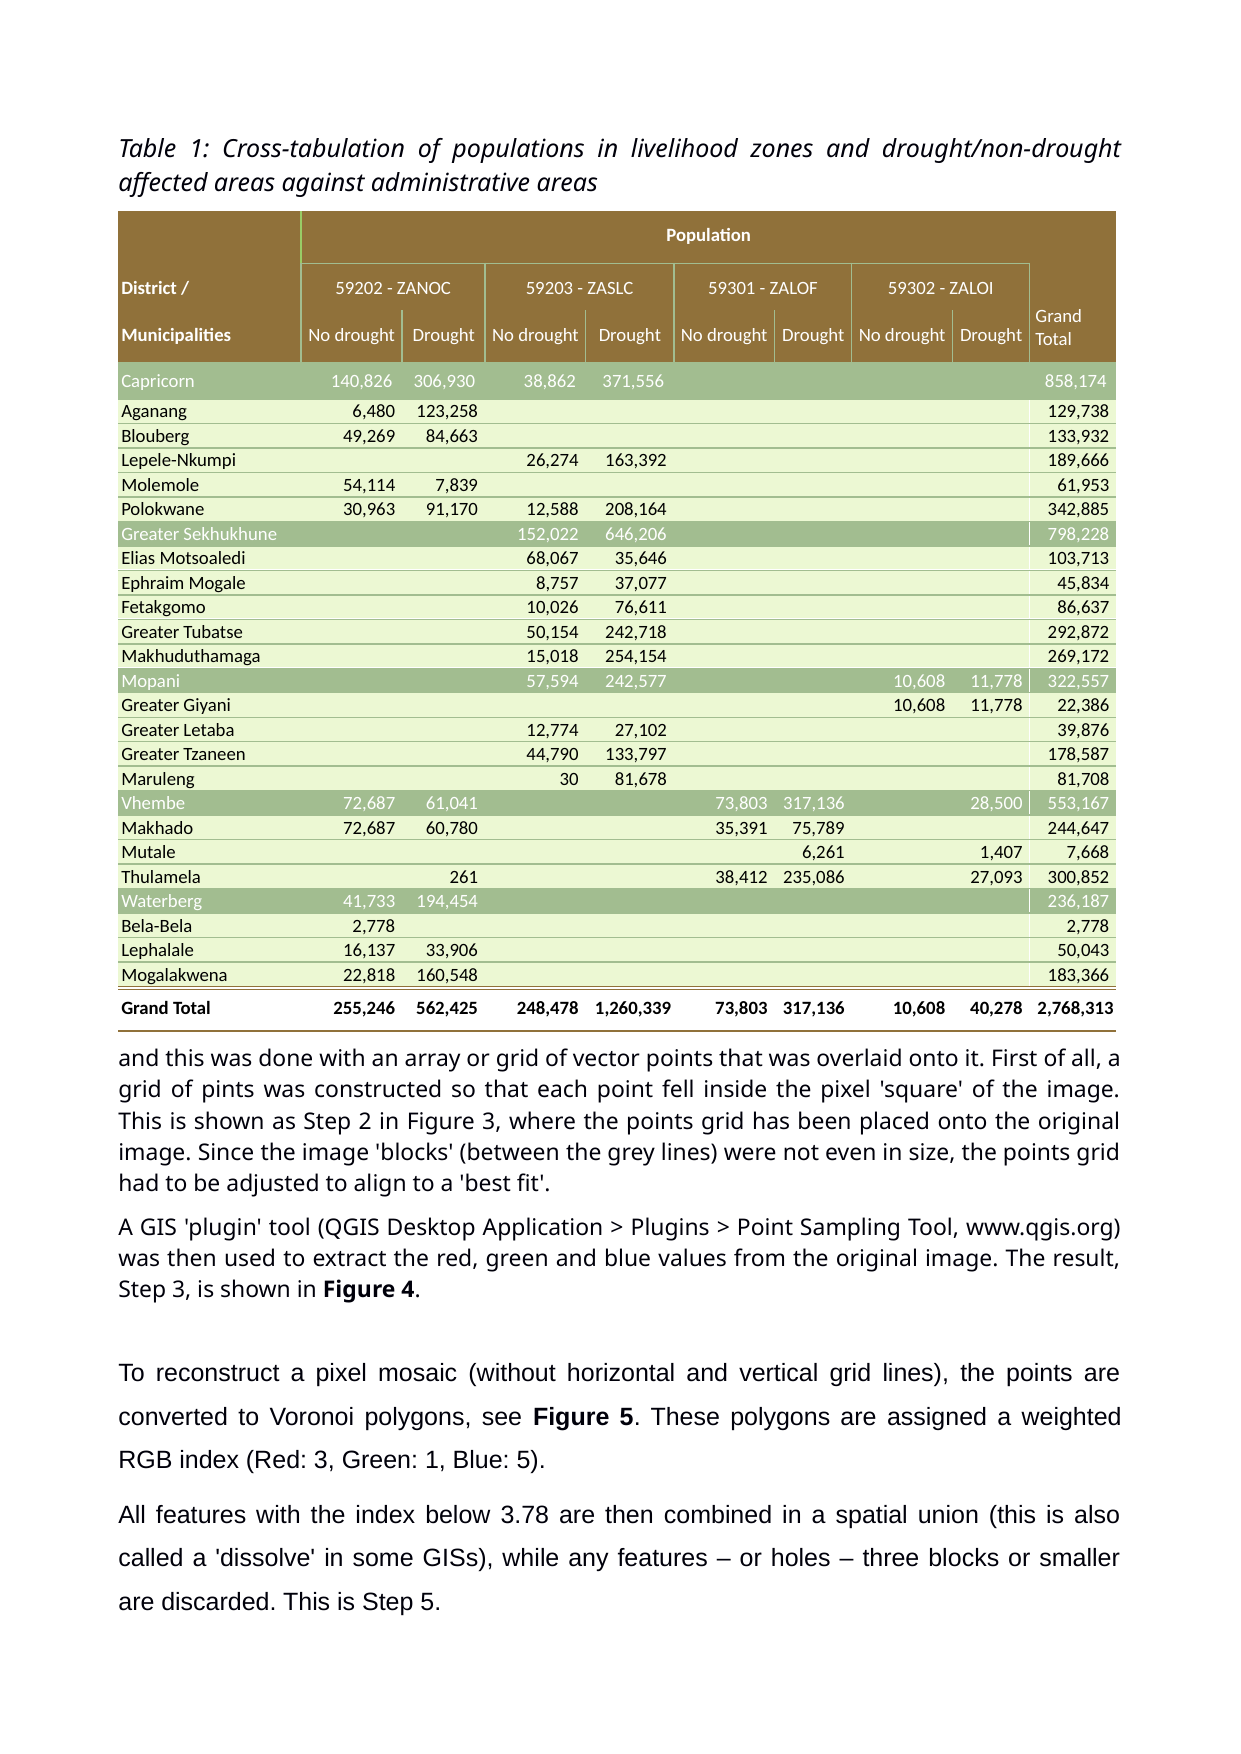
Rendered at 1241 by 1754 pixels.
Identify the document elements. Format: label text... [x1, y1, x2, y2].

table_cell [402, 742, 485, 765]
table_cell [402, 767, 485, 790]
table_cell Ephraim Mogale [118, 571, 301, 594]
table_cell [852, 522, 952, 545]
table_cell [774, 473, 852, 496]
table_cell Blouberg [118, 424, 301, 447]
table_cell 133,797 [586, 742, 674, 765]
table_cell 178,587 [1030, 742, 1116, 765]
table_cell Makhado [118, 816, 301, 839]
table_cell Greater Tubatse [118, 620, 301, 643]
table_cell [774, 498, 852, 521]
table_cell [852, 424, 952, 447]
table_cell Mutale [118, 840, 301, 863]
table_cell 76,611 [586, 596, 674, 618]
table_cell 317,136 [774, 990, 852, 1030]
table_cell [852, 571, 952, 594]
table_cell 7,668 [1030, 840, 1116, 863]
table_cell 59203 - ZASLC [486, 264, 673, 310]
table_cell 342,885 [1030, 498, 1116, 521]
table_cell [586, 938, 674, 961]
table_cell [952, 742, 1029, 765]
table_cell 254,154 [586, 645, 674, 667]
table_cell [952, 424, 1029, 447]
table_cell [852, 767, 952, 790]
table_cell [952, 596, 1029, 618]
table_cell [301, 645, 402, 667]
table_cell [852, 840, 952, 863]
table_cell 183,366 [1030, 963, 1116, 986]
table_cell 103,713 [1030, 547, 1116, 569]
table_cell [952, 767, 1029, 790]
table_cell [852, 914, 952, 937]
table_cell [952, 364, 1029, 398]
table_cell 16,137 [301, 938, 402, 961]
table_cell 72,687 [301, 816, 402, 839]
table_cell [402, 449, 485, 472]
table_cell [485, 865, 586, 888]
table_cell 54,114 [301, 473, 402, 496]
table_cell No drought [852, 312, 952, 362]
table_cell Waterberg [118, 889, 301, 912]
table_cell Lepele-Nkumpi [118, 449, 301, 472]
table_cell [301, 865, 402, 888]
table_cell 44,790 [485, 742, 586, 765]
table_cell 163,392 [586, 449, 674, 472]
table_cell [774, 400, 852, 423]
table_cell [674, 424, 774, 447]
table_cell 317,136 [774, 791, 852, 814]
table_cell [586, 914, 674, 937]
table_cell 38,862 [485, 364, 586, 398]
table_cell [674, 596, 774, 618]
text All features with the index below 3.78 are then combined in a spatial union (this is also called a 'dissolve' in some GISs), while any features – or holes – three blocks or smaller are discarded. This is Step 5. [118, 1500, 1122, 1615]
table_cell 194,454 [402, 889, 485, 912]
table_cell 10,608 [852, 693, 952, 716]
table_cell [852, 963, 952, 986]
table_cell [485, 840, 586, 863]
table_cell [852, 645, 952, 667]
table_cell 12,774 [485, 718, 586, 741]
table_cell Grand Total [1030, 264, 1116, 362]
table_cell [485, 889, 586, 912]
table_cell [485, 791, 586, 814]
table_cell [402, 718, 485, 741]
table_cell 2,778 [301, 914, 402, 937]
table_cell 57,594 [485, 669, 586, 692]
table_cell 41,733 [301, 889, 402, 912]
table_cell [586, 693, 674, 716]
table_cell [952, 522, 1029, 545]
table_cell 269,172 [1030, 645, 1116, 667]
table_cell 22,386 [1030, 693, 1116, 716]
table_cell 33,906 [402, 938, 485, 961]
table_cell [674, 522, 774, 545]
table_cell 61,953 [1030, 473, 1116, 496]
table_cell [485, 424, 586, 447]
table_cell [485, 400, 586, 423]
table_cell Grand Total [118, 990, 301, 1030]
table_cell [301, 596, 402, 618]
table_cell [674, 645, 774, 667]
table_cell 140,826 [301, 364, 402, 398]
table_cell 72,687 [301, 791, 402, 814]
table_cell 2,778 [1030, 914, 1116, 937]
table_cell 306,930 [402, 364, 485, 398]
table_cell 50,154 [485, 620, 586, 643]
table_cell [674, 718, 774, 741]
table_cell 50,043 [1030, 938, 1116, 961]
table_cell 61,041 [402, 791, 485, 814]
table_cell [485, 914, 586, 937]
table_cell Drought [953, 312, 1029, 362]
table_cell 49,269 [301, 424, 402, 447]
table_cell [852, 718, 952, 741]
table_cell [301, 742, 402, 765]
table_cell 10,608 [852, 990, 952, 1030]
table_cell [674, 767, 774, 790]
table_cell Vhembe [118, 791, 301, 814]
table_cell [952, 816, 1029, 839]
table_cell [952, 498, 1029, 521]
table_cell [774, 620, 852, 643]
table_cell Lephalale [118, 938, 301, 961]
table_cell [485, 816, 586, 839]
table_cell 84,663 [402, 424, 485, 447]
table_cell [952, 449, 1029, 472]
table_cell District / [118, 264, 300, 310]
table_cell [586, 791, 674, 814]
table_cell 68,067 [485, 547, 586, 569]
table_cell 6,261 [774, 840, 852, 863]
table_cell Drought [775, 312, 851, 362]
table_cell 10,026 [485, 596, 586, 618]
table_cell 242,577 [586, 669, 674, 692]
table_cell [852, 620, 952, 643]
table_cell Thulamela [118, 865, 301, 888]
text A GIS 'plugin' tool (QGIS Desktop Application > Plugins > Point Sampling Tool, www.qgis.org) was then used to extract the red, green and blue values from the original image. The result, Step 3, is shown in Figure 4. [118, 1211, 1122, 1304]
table_cell 91,170 [402, 498, 485, 521]
table_cell [852, 938, 952, 961]
table_cell [674, 938, 774, 961]
table_cell 371,556 [586, 364, 674, 398]
table_cell [952, 473, 1029, 496]
table_cell 12,588 [485, 498, 586, 521]
table_cell 133,932 [1030, 424, 1116, 447]
table_cell [774, 938, 852, 961]
table_cell 236,187 [1030, 889, 1116, 912]
text To reconstruct a pixel mosaic (without horizontal and vertical grid lines), the points are converted to Voronoi polygons, see Figure 5. These polygons are assigned a weighted RGB index (Red: 3, Green: 1, Blue: 5). [118, 1358, 1122, 1473]
table_cell 244,647 [1030, 816, 1116, 839]
table_cell 261 [402, 865, 485, 888]
table_cell [674, 400, 774, 423]
table_cell 242,718 [586, 620, 674, 643]
table_cell 73,803 [674, 990, 774, 1030]
table_cell No drought [675, 312, 774, 362]
table_cell 1,407 [952, 840, 1029, 863]
table_cell [852, 889, 952, 912]
table_cell 858,174 [1030, 364, 1116, 398]
table_cell 81,708 [1030, 767, 1116, 790]
table_cell [402, 596, 485, 618]
table_cell [774, 742, 852, 765]
table_cell 248,478 [485, 990, 586, 1030]
table_cell [952, 889, 1029, 912]
table_cell 562,425 [402, 990, 485, 1030]
table_cell Fetakgomo [118, 596, 301, 618]
table_cell [674, 547, 774, 569]
table_cell 35,391 [674, 816, 774, 839]
table_cell [402, 914, 485, 937]
table_cell [674, 498, 774, 521]
table_cell 11,778 [952, 669, 1029, 692]
table_cell Greater Giyani [118, 693, 301, 716]
table_cell 235,086 [774, 865, 852, 888]
table_cell 38,412 [674, 865, 774, 888]
table_cell [674, 742, 774, 765]
table_cell [402, 645, 485, 667]
table_cell [586, 400, 674, 423]
table_cell [301, 547, 402, 569]
table_cell [774, 522, 852, 545]
table_cell [774, 889, 852, 912]
table_cell [674, 669, 774, 692]
table_cell [952, 718, 1029, 741]
table_cell [852, 816, 952, 839]
table_cell [774, 693, 852, 716]
table_cell [402, 840, 485, 863]
table_cell [301, 840, 402, 863]
table_cell [674, 693, 774, 716]
table_cell Greater Tzaneen [118, 742, 301, 765]
table_cell 129,738 [1030, 400, 1116, 423]
table_cell [402, 693, 485, 716]
table_cell [774, 669, 852, 692]
table_cell [774, 424, 852, 447]
table_cell 30 [485, 767, 586, 790]
table_cell Maruleng [118, 767, 301, 790]
table_cell [674, 914, 774, 937]
table_cell [586, 840, 674, 863]
table_cell 15,018 [485, 645, 586, 667]
table_cell [952, 645, 1029, 667]
table_cell [586, 963, 674, 986]
table_cell 22,818 [301, 963, 402, 986]
table_cell 59301 - ZALOF [675, 264, 851, 310]
table_cell No drought [486, 312, 585, 362]
table_cell [774, 364, 852, 398]
table_cell [774, 645, 852, 667]
table_cell 30,963 [301, 498, 402, 521]
table_cell [674, 840, 774, 863]
table_cell Mogalakwena [118, 963, 301, 986]
table_cell Drought [403, 312, 484, 362]
table_cell 37,077 [586, 571, 674, 594]
table_cell [674, 889, 774, 912]
table_cell [674, 571, 774, 594]
table_cell 59202 - ZANOC [302, 264, 484, 310]
table_cell [402, 620, 485, 643]
table_cell Polokwane [118, 498, 301, 521]
table_cell [485, 963, 586, 986]
table_cell [402, 522, 485, 545]
table_cell [852, 742, 952, 765]
table_cell 73,803 [674, 791, 774, 814]
table_cell [485, 473, 586, 496]
table_cell 11,778 [952, 693, 1029, 716]
table_cell 189,666 [1030, 449, 1116, 472]
table_cell [301, 669, 402, 692]
table_cell [674, 364, 774, 398]
table_cell [674, 473, 774, 496]
table_cell 646,206 [586, 522, 674, 545]
table_cell [301, 693, 402, 716]
table_cell 6,480 [301, 400, 402, 423]
table_cell 27,102 [586, 718, 674, 741]
table_cell 798,228 [1030, 522, 1116, 545]
table_cell 45,834 [1030, 571, 1116, 594]
table_cell Molemole [118, 473, 301, 496]
table_cell [852, 449, 952, 472]
table_cell 39,876 [1030, 718, 1116, 741]
table_cell Municipalities [118, 312, 300, 362]
table_cell [774, 571, 852, 594]
table_cell [952, 400, 1029, 423]
table_cell [852, 473, 952, 496]
table_cell [586, 424, 674, 447]
table_cell [774, 449, 852, 472]
table_cell 255,246 [301, 990, 402, 1030]
table_cell Drought [586, 312, 673, 362]
table_cell 322,557 [1030, 669, 1116, 692]
table_cell [952, 571, 1029, 594]
table_cell [774, 767, 852, 790]
table_cell [674, 620, 774, 643]
table_cell [586, 865, 674, 888]
table_cell 28,500 [952, 791, 1029, 814]
table_cell [952, 914, 1029, 937]
table_cell 40,278 [952, 990, 1029, 1030]
table_cell [852, 865, 952, 888]
table_cell [301, 571, 402, 594]
table_cell [952, 547, 1029, 569]
table_cell [674, 963, 774, 986]
table_cell [586, 889, 674, 912]
table_header Population [302, 211, 1116, 263]
table_cell Elias Motsoaledi [118, 547, 301, 569]
table_cell Mopani [118, 669, 301, 692]
text [118, 118, 1122, 131]
table_cell 2,768,313 [1030, 990, 1116, 1030]
table_cell [674, 449, 774, 472]
table_cell [774, 718, 852, 741]
table_cell [774, 547, 852, 569]
table_cell 1,260,339 [586, 990, 674, 1030]
table_cell 208,164 [586, 498, 674, 521]
table_cell [774, 963, 852, 986]
table_cell 86,637 [1030, 596, 1116, 618]
text Table 1: Cross-tabulation of populations in livelihood zones and drought/non-drought affected areas against administrative areas [118, 131, 1122, 199]
table_cell 26,274 [485, 449, 586, 472]
table_cell 292,872 [1030, 620, 1116, 643]
table_cell [301, 718, 402, 741]
table_cell [301, 522, 402, 545]
table_cell [586, 816, 674, 839]
table_cell 60,780 [402, 816, 485, 839]
table_cell 553,167 [1030, 791, 1116, 814]
table_cell [852, 498, 952, 521]
table_cell [301, 767, 402, 790]
table_cell Capricorn [118, 364, 301, 398]
table_cell [852, 400, 952, 423]
table_cell 7,839 [402, 473, 485, 496]
table_cell [402, 547, 485, 569]
table_cell [774, 914, 852, 937]
table_header [118, 211, 300, 263]
table_cell Aganang [118, 400, 301, 423]
table_cell 35,646 [586, 547, 674, 569]
table_cell Greater Sekhukhune [118, 522, 301, 545]
table_cell 59302 - ZALOI [852, 264, 1029, 310]
table_cell 8,757 [485, 571, 586, 594]
table_cell 152,022 [485, 522, 586, 545]
table_cell 300,852 [1030, 865, 1116, 888]
table_cell 123,258 [402, 400, 485, 423]
table_cell [301, 620, 402, 643]
table_cell 27,093 [952, 865, 1029, 888]
table_cell [952, 963, 1029, 986]
table_cell [852, 596, 952, 618]
table_cell [852, 364, 952, 398]
table_cell [952, 938, 1029, 961]
text and this was done with an array or grid of vector points that was overlaid onto it. First of all, a grid of pints was constructed so that each point fell inside the pixel 'square' of the image. This is shown as Step 2 in Figure 3, where the points grid has been placed onto the original image. Since the image 'blocks' (between the grey lines) were not even in size, the points grid had to be adjusted to align to a 'best fit'. [118, 199, 1122, 1198]
table_cell [485, 938, 586, 961]
table_cell [402, 669, 485, 692]
table_cell Bela-Bela [118, 914, 301, 937]
table_cell [402, 571, 485, 594]
table_cell [852, 547, 952, 569]
table_cell No drought [302, 312, 401, 362]
table_cell [586, 473, 674, 496]
table_cell Greater Letaba [118, 718, 301, 741]
table_cell [852, 791, 952, 814]
table_cell 160,548 [402, 963, 485, 986]
table_cell [952, 620, 1029, 643]
table_cell 75,789 [774, 816, 852, 839]
table_cell Makhuduthamaga [118, 645, 301, 667]
table_cell [774, 596, 852, 618]
table_cell [301, 449, 402, 472]
table_cell 81,678 [586, 767, 674, 790]
table_cell [485, 693, 586, 716]
table_cell 10,608 [852, 669, 952, 692]
